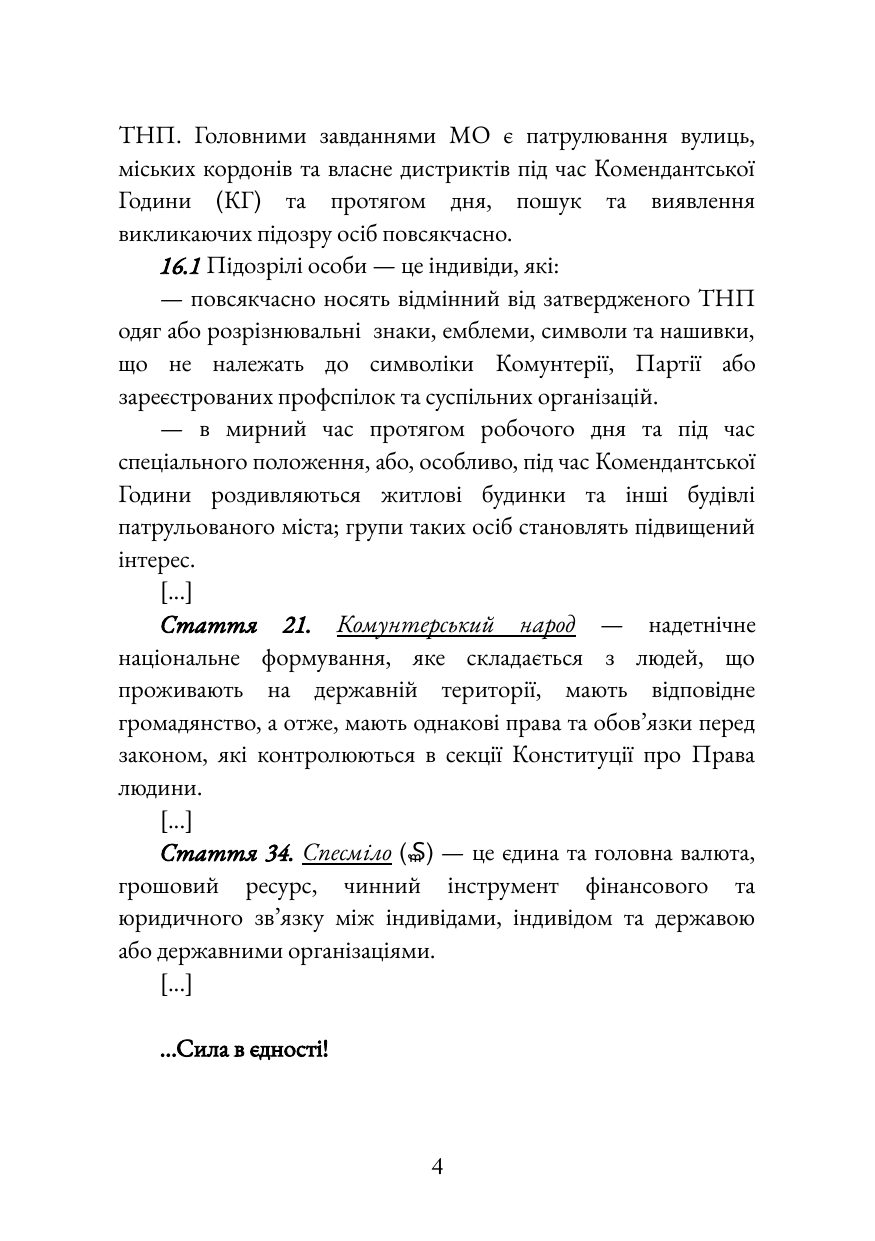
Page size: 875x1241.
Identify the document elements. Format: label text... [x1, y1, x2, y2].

text Стаття 21. Комунтерський народ — надетнічне національне формування, яке складається з людей, що проживають на державній території, мають відповідне громадянство, а отже, мають однакові права та обов’язки перед законом, які контролюються в секції Конституції про Права людини. [118, 607, 756, 803]
text — повсякчасно носять відмінний від затвердженого ТНП одяг або розрізнювальні знаки, емблеми, символи та нашивки, що не належать до символіки Комунтерії, Партії або зареєстрованих профспілок та суспільних організацій. [118, 281, 756, 412]
text [...] [118, 966, 756, 998]
text 16.1 Підозрілі особи — це індивіди, які: [118, 248, 756, 281]
text Стаття 34. Спесміло (₷) — це єдина та головна валюта, грошовий ресурс, чинний інструмент фінансового та юридичного зв’язку між індивідами, індивідом та державою або державними організаціями. [118, 835, 756, 966]
text — в мирний час протягом робочого дня та під час спеціального положення, або, особливо, під час Комендантської Години роздивляються житлові будинки та інші будівлі патрульованого міста; групи таких осіб становлять підвищений інтерес. [118, 412, 756, 574]
text [...] [118, 574, 756, 607]
text ТНП. Головними завданнями МО є патрулювання вулиць, міських кордонів та власне дистриктів під час Комендантської Години (КГ) та протягом дня, пошук та виявлення викликаючих підозру осіб повсякчасно. [118, 118, 756, 248]
text [...] [118, 803, 756, 835]
text ...Сила в єдності! [118, 1031, 756, 1064]
